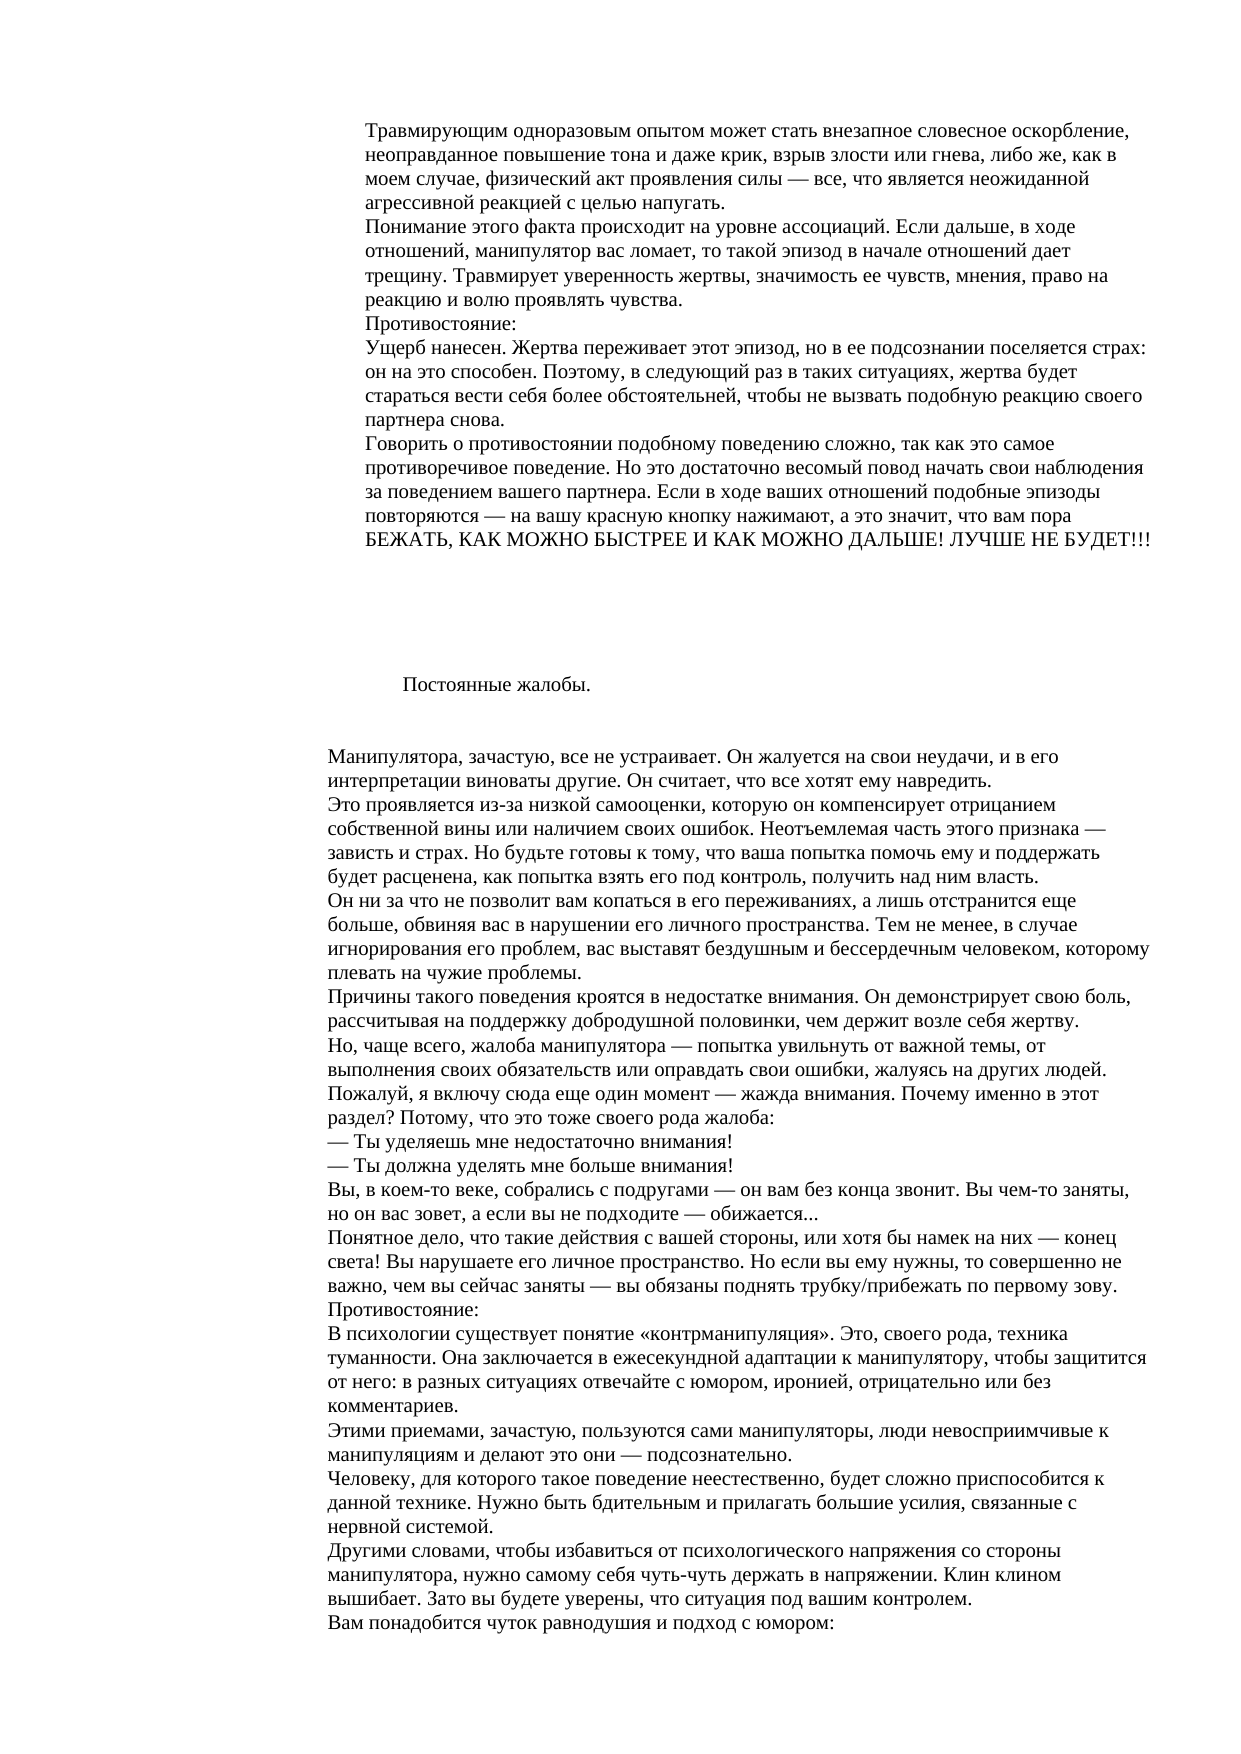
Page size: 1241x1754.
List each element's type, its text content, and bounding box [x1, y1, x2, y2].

text Это проявляется из-за низкой самооценки, которую он компенсирует отрицанием собственной вины или наличием своих ошибок. Неотъемлемая часть этого признака — зависть и страх. Но будьте готовы к тому, что ваша попытка помочь ему и поддержать будет расценена, как попытка взять его под контроль, получить над ним власть. [327, 792, 1152, 888]
text Говорить о противостоянии подобному поведению сложно, так как это самое противоречивое поведение. Но это достаточно весомый повод начать свои наблюдения за поведением вашего партнера. Если в ходе ваших отношений подобные эпизоды повторяются — на вашу красную кнопку нажимают, а это значит, что вам пора БЕЖАТЬ, КАК МОЖНО БЫСТРЕЕ И КАК МОЖНО ДАЛЬШЕ! ЛУЧШЕ НЕ БУДЕТ!!! [365, 431, 1152, 551]
text Другими словами, чтобы избавиться от психологического напряжения со стороны манипулятора, нужно самому себя чуть-чуть держать в напряжении. Клин клином вышибает. Зато вы будете уверены, что ситуация под вашим контролем. [327, 1538, 1152, 1610]
text Манипулятора, зачастую, все не устраивает. Он жалуется на свои неудачи, и в его интерпретации виноваты другие. Он считает, что все хотят ему навредить. [327, 744, 1152, 792]
text Ущерб нанесен. Жертва переживает этот эпизод, но в ее подсознании поселяется страх: он на это способен. Поэтому, в следующий раз в таких ситуациях, жертва будет стараться вести себя более обстоятельней, чтобы не вызвать подобную реакцию своего партнера снова. [365, 335, 1152, 431]
text Травмирующим одноразовым опытом может стать внезапное словесное оскорбление, неоправданное повышение тона и даже крик, взрыв злости или гнева, либо же, как в моем случае, физический акт проявления силы — все, что является неожиданной агрессивной реакцией с целью напугать. [365, 118, 1152, 214]
text Понятное дело, что такие действия с вашей стороны, или хотя бы намек на них — конец света! Вы нарушаете его личное пространство. Но если вы ему нужны, то совершенно не важно, чем вы сейчас заняты — вы обязаны поднять трубку/прибежать по первому зову. [327, 1225, 1152, 1297]
text Человеку, для которого такое поведение неестественно, будет сложно приспособится к данной технике. Нужно быть бдительным и прилагать большие усилия, связанные с нервной системой. [327, 1466, 1152, 1538]
text В психологии существует понятие «контрманипуляция». Это, своего рода, техника туманности. Она заключается в ежесекундной адаптации к манипулятору, чтобы защитится от него: в разных ситуациях отвечайте с юмором, иронией, отрицательно или без комментариев. [327, 1321, 1152, 1417]
text Противостояние: [327, 1297, 1152, 1321]
text Но, чаще всего, жалоба манипулятора — попытка увильнуть от важной темы, от выполнения своих обязательств или оправдать свои ошибки, жалуясь на других людей. [327, 1032, 1152, 1081]
text — Ты уделяешь мне недостаточно внимания! [327, 1129, 1152, 1153]
text Постоянные жалобы. [402, 672, 1152, 696]
text Причины такого поведения кроятся в недостатке внимания. Он демонстрирует свою боль, рассчитывая на поддержку добродушной половинки, чем держит возле себя жертву. [327, 984, 1152, 1032]
text Противостояние: [365, 311, 1152, 335]
text Этими приемами, зачастую, пользуются сами манипуляторы, люди невосприимчивые к манипуляциям и делают это они — подсознательно. [327, 1417, 1152, 1466]
text Понимание этого факта происходит на уровне ассоциаций. Если дальше, в ходе отношений, манипулятор вас ломает, то такой эпизод в начале отношений дает трещину. Травмирует уверенность жертвы, значимость ее чувств, мнения, право на реакцию и волю проявлять чувства. [365, 214, 1152, 311]
text Он ни за что не позволит вам копаться в его переживаниях, а лишь отстранится еще больше, обвиняя вас в нарушении его личного пространства. Тем не менее, в случае игнорирования его проблем, вас выставят бездушным и бессердечным человеком, которому плевать на чужие проблемы. [327, 888, 1152, 984]
text — Ты должна уделять мне больше внимания! [327, 1153, 1152, 1177]
text Пожалуй, я включу сюда еще один момент — жажда внимания. Почему именно в этот раздел? Потому, что это тоже своего рода жалоба: [327, 1081, 1152, 1129]
text Вам понадобится чуток равнодушия и подход с юмором: [327, 1610, 1152, 1634]
text Вы, в коем-то веке, собрались с подругами — он вам без конца звонит. Вы чем-то заняты, но он вас зовет, а если вы не подходите — обижается... [327, 1177, 1152, 1225]
